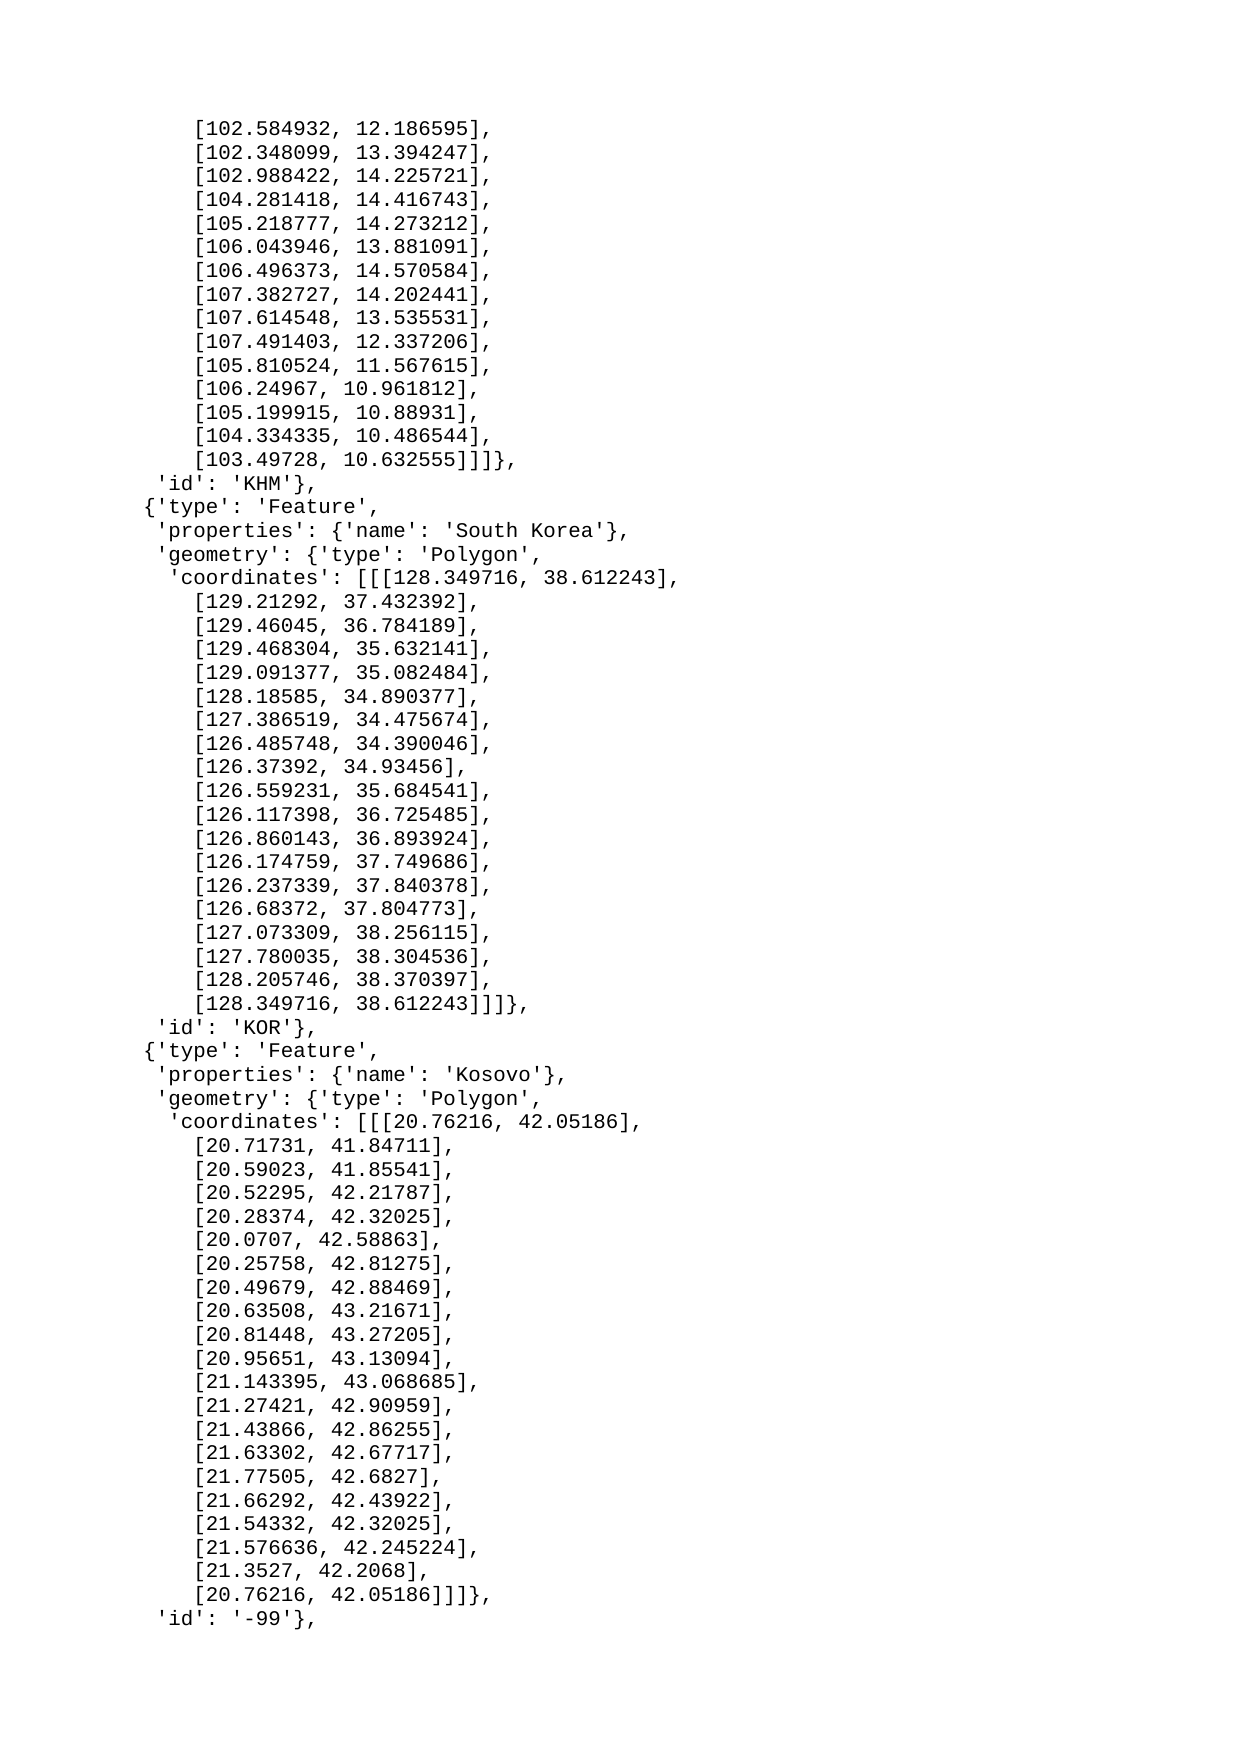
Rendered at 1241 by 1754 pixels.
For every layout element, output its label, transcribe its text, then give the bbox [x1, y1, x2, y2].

text [127.386519, 34.475674], [118, 709, 1122, 733]
text [21.27421, 42.90959], [118, 1395, 1122, 1419]
text [20.59023, 41.85541], [118, 1158, 1122, 1182]
text [21.3527, 42.2068], [118, 1561, 1122, 1584]
text 'properties': {'name': 'South Korea'}, [118, 520, 1122, 544]
text [128.18585, 34.890377], [118, 686, 1122, 709]
text [129.21292, 37.432392], [118, 591, 1122, 615]
text [20.95651, 43.13094], [118, 1348, 1122, 1371]
text [21.576636, 42.245224], [118, 1537, 1122, 1561]
text [107.382727, 14.202441], [118, 284, 1122, 307]
text [106.496373, 14.570584], [118, 260, 1122, 284]
text [21.143395, 43.068685], [118, 1371, 1122, 1395]
text [103.49728, 10.632555]]]}, [118, 449, 1122, 473]
text 'id': '-99'}, [118, 1608, 1122, 1631]
text [129.46045, 36.784189], [118, 615, 1122, 638]
text [20.0707, 42.58863], [118, 1229, 1122, 1253]
text [126.860143, 36.893924], [118, 827, 1122, 851]
text [105.218777, 14.273212], [118, 213, 1122, 236]
text [20.71731, 41.84711], [118, 1135, 1122, 1158]
text [21.77505, 42.6827], [118, 1466, 1122, 1489]
text [126.559231, 35.684541], [118, 780, 1122, 804]
text [107.491403, 12.337206], [118, 331, 1122, 354]
text [20.81448, 43.27205], [118, 1324, 1122, 1348]
text [107.614548, 13.535531], [118, 307, 1122, 331]
text [20.52295, 42.21787], [118, 1182, 1122, 1206]
text [21.43866, 42.86255], [118, 1419, 1122, 1442]
text 'id': 'KHM'}, [118, 473, 1122, 496]
text [20.25758, 42.81275], [118, 1253, 1122, 1277]
text [126.37392, 34.93456], [118, 757, 1122, 780]
text [128.205746, 38.370397], [118, 969, 1122, 993]
text [127.073309, 38.256115], [118, 922, 1122, 946]
text [104.334335, 10.486544], [118, 426, 1122, 449]
text [126.174759, 37.749686], [118, 851, 1122, 875]
text [126.485748, 34.390046], [118, 733, 1122, 757]
text [20.76216, 42.05186]]]}, [118, 1584, 1122, 1608]
text [129.468304, 35.632141], [118, 638, 1122, 662]
text [102.348099, 13.394247], [118, 142, 1122, 165]
text [21.66292, 42.43922], [118, 1489, 1122, 1513]
text [105.199915, 10.88931], [118, 402, 1122, 426]
text 'properties': {'name': 'Kosovo'}, [118, 1064, 1122, 1088]
text [126.237339, 37.840378], [118, 875, 1122, 898]
text [106.24967, 10.961812], [118, 378, 1122, 402]
text {'type': 'Feature', [118, 496, 1122, 520]
text {'type': 'Feature', [118, 1040, 1122, 1064]
text [104.281418, 14.416743], [118, 189, 1122, 213]
text [105.810524, 11.567615], [118, 354, 1122, 378]
text 'coordinates': [[[20.76216, 42.05186], [118, 1111, 1122, 1135]
text [20.28374, 42.32025], [118, 1206, 1122, 1229]
text 'geometry': {'type': 'Polygon', [118, 544, 1122, 567]
text [106.043946, 13.881091], [118, 236, 1122, 260]
text [21.54332, 42.32025], [118, 1513, 1122, 1537]
text [126.117398, 36.725485], [118, 804, 1122, 827]
text [20.49679, 42.88469], [118, 1277, 1122, 1300]
text [20.63508, 43.21671], [118, 1300, 1122, 1324]
text 'coordinates': [[[128.349716, 38.612243], [118, 567, 1122, 591]
text [102.988422, 14.225721], [118, 165, 1122, 189]
text [126.68372, 37.804773], [118, 898, 1122, 922]
text 'geometry': {'type': 'Polygon', [118, 1088, 1122, 1111]
text [129.091377, 35.082484], [118, 662, 1122, 686]
text [128.349716, 38.612243]]]}, [118, 993, 1122, 1017]
text [21.63302, 42.67717], [118, 1442, 1122, 1466]
text [127.780035, 38.304536], [118, 946, 1122, 969]
text [102.584932, 12.186595], [118, 118, 1122, 142]
text 'id': 'KOR'}, [118, 1017, 1122, 1040]
